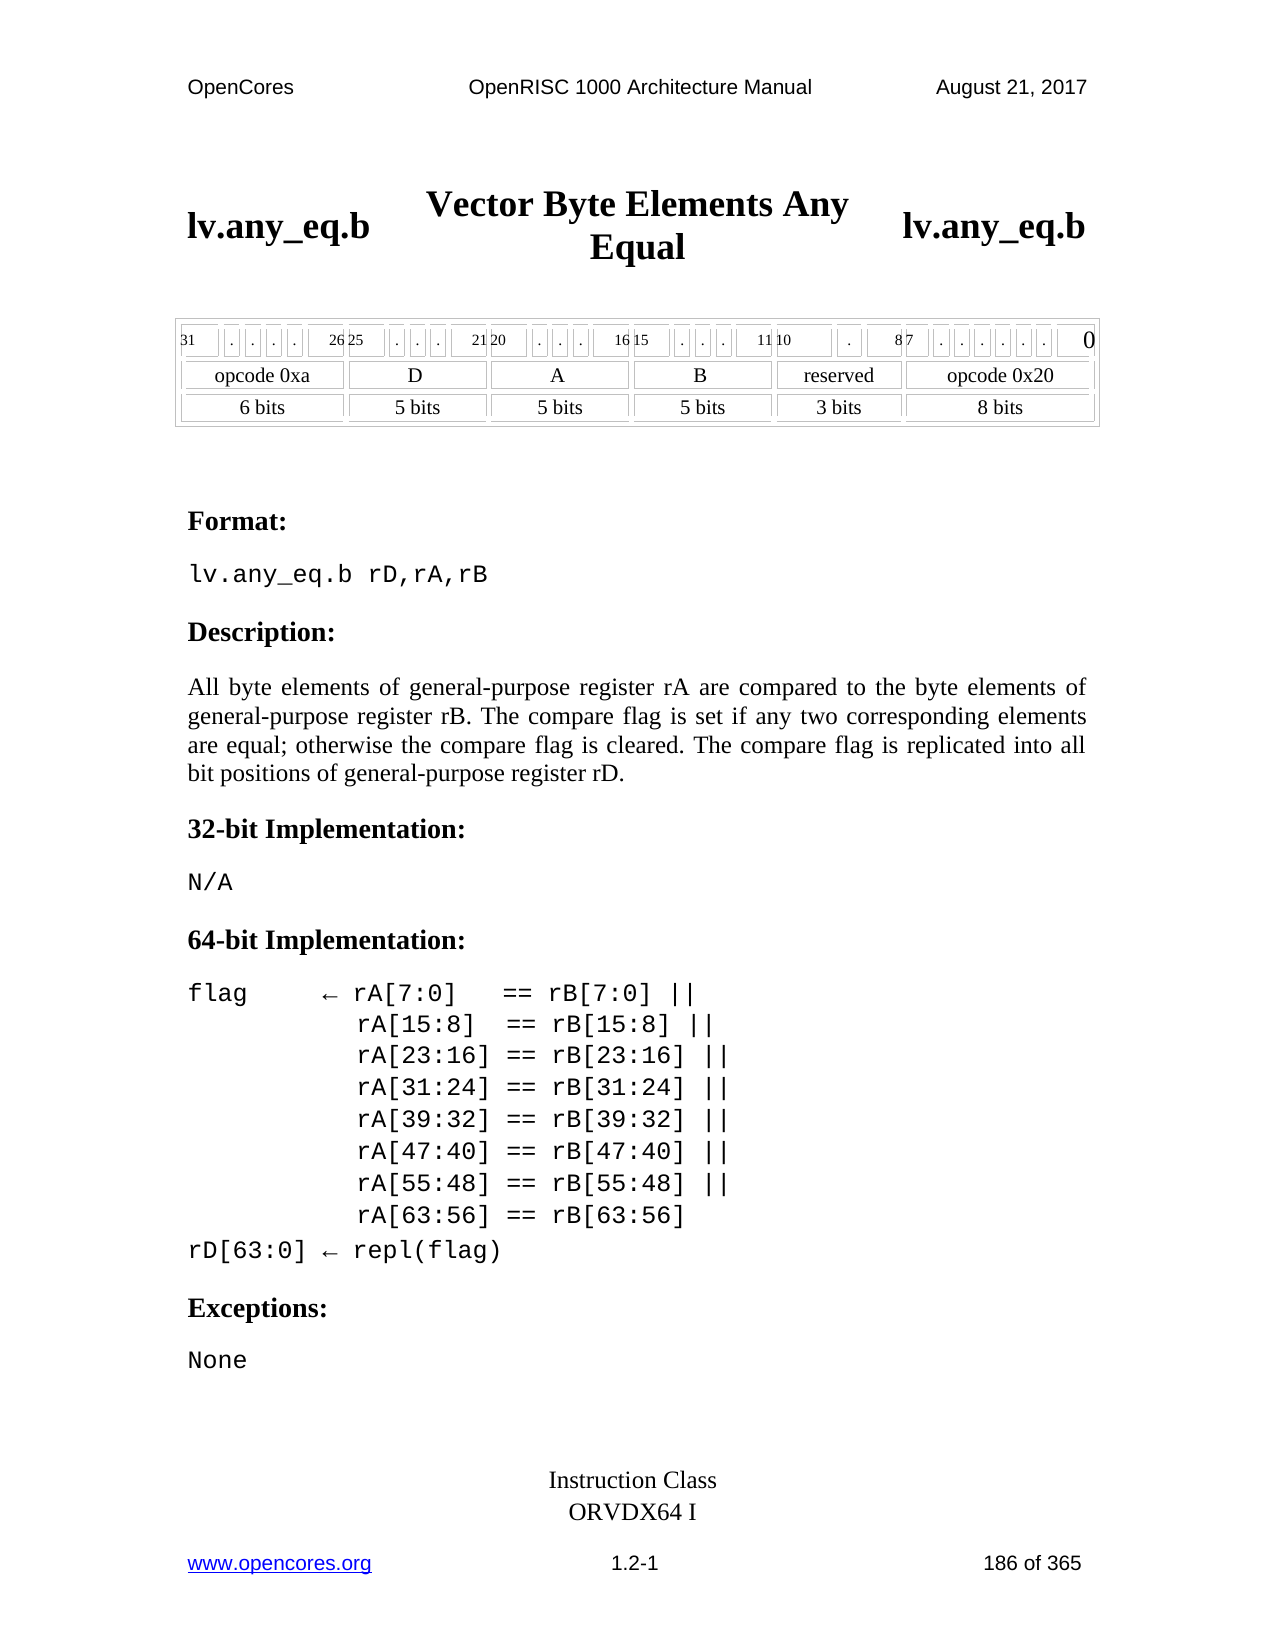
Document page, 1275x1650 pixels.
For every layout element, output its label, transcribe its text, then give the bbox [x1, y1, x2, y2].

text 64-bit Implementation: [187, 923, 1087, 955]
text Exceptions: [187, 1291, 1087, 1323]
text All byte elements of general-purpose register rA are compared to the byte elements of general-purpose register rB. The compare flag is set if any two corresponding elements are equal; otherwise the compare flag is cleared. The compare flag is replicated into all bit positions of general-purpose register rD. [187, 672, 1087, 787]
text Description: [187, 615, 1087, 647]
text lv.any_eq.b rD,rA,rB [187, 561, 1087, 590]
text None [187, 1348, 1087, 1376]
text 32-bit Implementation: [187, 812, 1087, 844]
text Format: [187, 504, 1087, 536]
text flag ← rA[7:0] == rB[7:0] || rA[15:8] == rB[15:8] || rA[23:16] == rB[23:16] || rA[31:24] == rB[31:24] || rA[39:32] == rB[39:32] || rA[47:40] == rB[47:40] || rA[55:48] == rB[55:48] || rA[63:56] == rB[63:56] rD[63:0] ← repl(flag) [187, 980, 1087, 1266]
text N/A [187, 869, 1087, 898]
